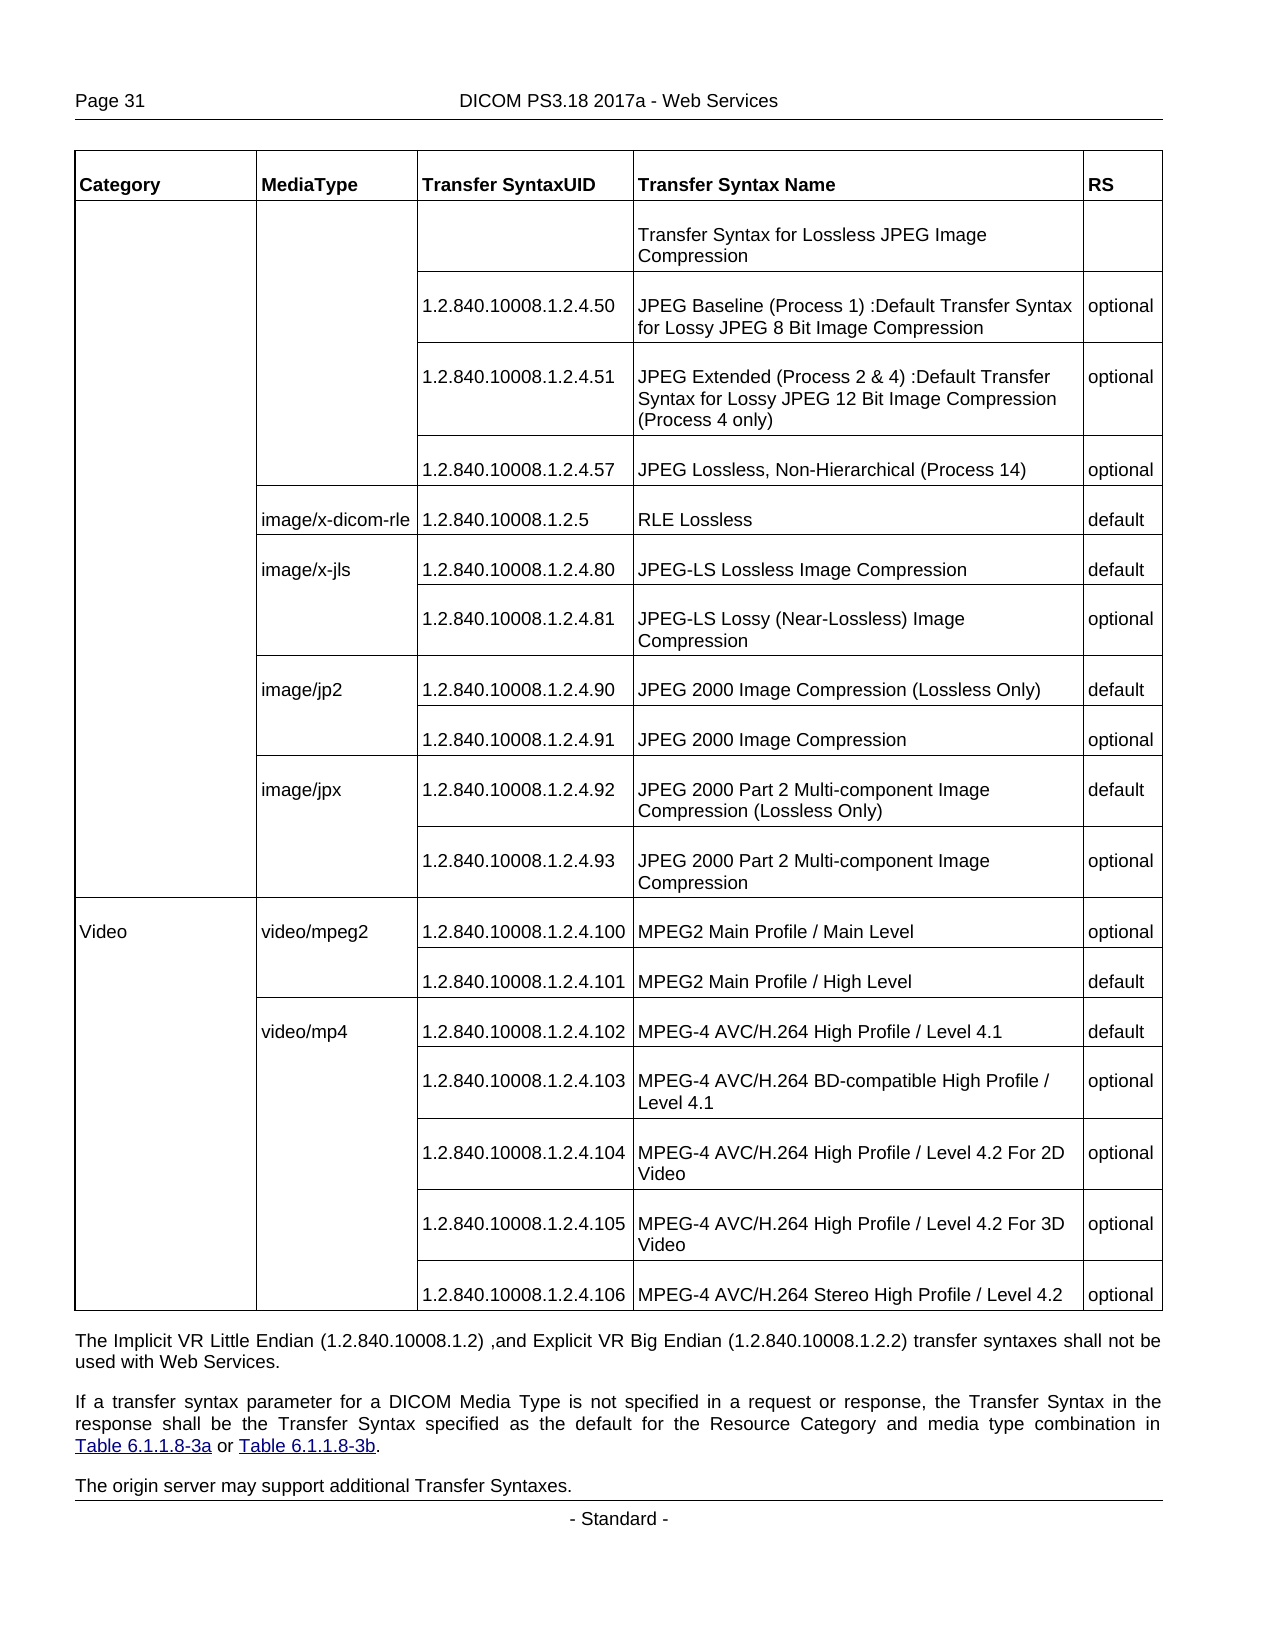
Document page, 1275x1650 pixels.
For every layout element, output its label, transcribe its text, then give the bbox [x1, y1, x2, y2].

table_cell MPEG2 Main Profile / Main Level [634, 898, 1083, 947]
text The Implicit VR Little Endian (1.2.840.10008.1.2) ,and Explicit VR Big Endian (1.2.840.10008.1.2.2) transfer syntaxes shall not be used with Web Services. [75, 1329, 1162, 1373]
table_cell MPEG-4 AVC/H.264 High Profile / Level 4.1 [634, 998, 1083, 1046]
table_cell 1.2.840.10008.1.2.4.93 [418, 827, 633, 897]
table_cell JPEG-LS Lossy (Near-Lossless) Image Compression [634, 585, 1083, 655]
table_cell optional [1084, 1047, 1162, 1117]
table_cell JPEG Extended (Process 2 & 4) :Default Transfer Syntax for Lossy JPEG 12 Bit Image Compression (Process 4 only) [634, 343, 1083, 435]
table_cell 1.2.840.10008.1.2.4.90 [418, 656, 633, 705]
table_cell 1.2.840.10008.1.2.4.81 [418, 585, 633, 655]
table_cell optional [1084, 1119, 1162, 1189]
table_cell 1.2.840.10008.1.2.4.101 [418, 948, 633, 997]
table_cell MPEG2 Main Profile / High Level [634, 948, 1083, 997]
table_cell 1.2.840.10008.1.2.4.51 [418, 343, 633, 435]
table_cell 1.2.840.10008.1.2.4.103 [418, 1047, 633, 1117]
table_cell default [1084, 756, 1162, 826]
table_cell default [1084, 656, 1162, 705]
table_cell 1.2.840.10008.1.2.4.106 [418, 1261, 633, 1310]
table_cell image/x-jls [257, 535, 417, 655]
table_cell 1.2.840.10008.1.2.5 [418, 486, 633, 534]
table_cell JPEG 2000 Part 2 Multi-component Image Compression (Lossless Only) [634, 756, 1083, 826]
table_cell JPEG-LS Lossless Image Compression [634, 535, 1083, 584]
table_cell 1.2.840.10008.1.2.4.104 [418, 1119, 633, 1189]
table_cell [418, 201, 633, 271]
table_header Transfer SyntaxUID [418, 151, 633, 200]
table_cell Transfer Syntax for Lossless JPEG Image Compression [634, 201, 1083, 271]
table_cell JPEG 2000 Image Compression (Lossless Only) [634, 656, 1083, 705]
table_cell optional [1084, 706, 1162, 755]
table_cell optional [1084, 272, 1162, 342]
table_cell [76, 201, 256, 897]
table_cell JPEG Baseline (Process 1) :Default Transfer Syntax for Lossy JPEG 8 Bit Image Compression [634, 272, 1083, 342]
table_cell JPEG 2000 Part 2 Multi-component Image Compression [634, 827, 1083, 897]
table_cell video/mp4 [257, 998, 417, 1310]
table_header Transfer Syntax Name [634, 151, 1083, 200]
table_cell optional [1084, 827, 1162, 897]
table_cell image/x-dicom-rle [257, 486, 417, 534]
table_cell image/jpx [257, 756, 417, 897]
table_cell default [1084, 535, 1162, 584]
table_cell optional [1084, 343, 1162, 435]
table_cell default [1084, 486, 1162, 534]
table_cell MPEG-4 AVC/H.264 High Profile / Level 4.2 For 3D Video [634, 1190, 1083, 1260]
text If a transfer syntax parameter for a DICOM Media Type is not specified in a request or response, the Transfer Syntax in the response shall be the Transfer Syntax specified as the default for the Resource Category and media type combination in Table 6.1.1.8-3a or Table 6.1.1.8-3b. [75, 1391, 1162, 1456]
text The origin server may support additional Transfer Syntaxes. [75, 1475, 1162, 1496]
table_cell default [1084, 948, 1162, 997]
table_cell optional [1084, 436, 1162, 485]
table_cell [257, 201, 417, 485]
table_cell JPEG Lossless, Non-Hierarchical (Process 14) [634, 436, 1083, 485]
table_cell 1.2.840.10008.1.2.4.80 [418, 535, 633, 584]
table_cell 1.2.840.10008.1.2.4.57 [418, 436, 633, 485]
table_cell MPEG-4 AVC/H.264 High Profile / Level 4.2 For 2D Video [634, 1119, 1083, 1189]
table_header MediaType [257, 151, 417, 200]
table_cell 1.2.840.10008.1.2.4.105 [418, 1190, 633, 1260]
table_cell image/jp2 [257, 656, 417, 755]
table_cell JPEG 2000 Image Compression [634, 706, 1083, 755]
table_cell 1.2.840.10008.1.2.4.102 [418, 998, 633, 1046]
table_cell RLE Lossless [634, 486, 1083, 534]
table_cell [1084, 201, 1162, 271]
table_cell 1.2.840.10008.1.2.4.50 [418, 272, 633, 342]
table_header Category [76, 151, 256, 200]
table_cell MPEG-4 AVC/H.264 BD-compatible High Profile / Level 4.1 [634, 1047, 1083, 1117]
table_cell 1.2.840.10008.1.2.4.100 [418, 898, 633, 947]
table_cell Video [76, 898, 256, 1310]
table_cell optional [1084, 898, 1162, 947]
table_header RS [1084, 151, 1162, 200]
table_cell 1.2.840.10008.1.2.4.91 [418, 706, 633, 755]
table_cell 1.2.840.10008.1.2.4.92 [418, 756, 633, 826]
table_cell video/mpeg2 [257, 898, 417, 997]
table_cell MPEG-4 AVC/H.264 Stereo High Profile / Level 4.2 [634, 1261, 1083, 1310]
table_cell optional [1084, 1261, 1162, 1310]
table_cell optional [1084, 585, 1162, 655]
table_cell optional [1084, 1190, 1162, 1260]
table_cell default [1084, 998, 1162, 1046]
